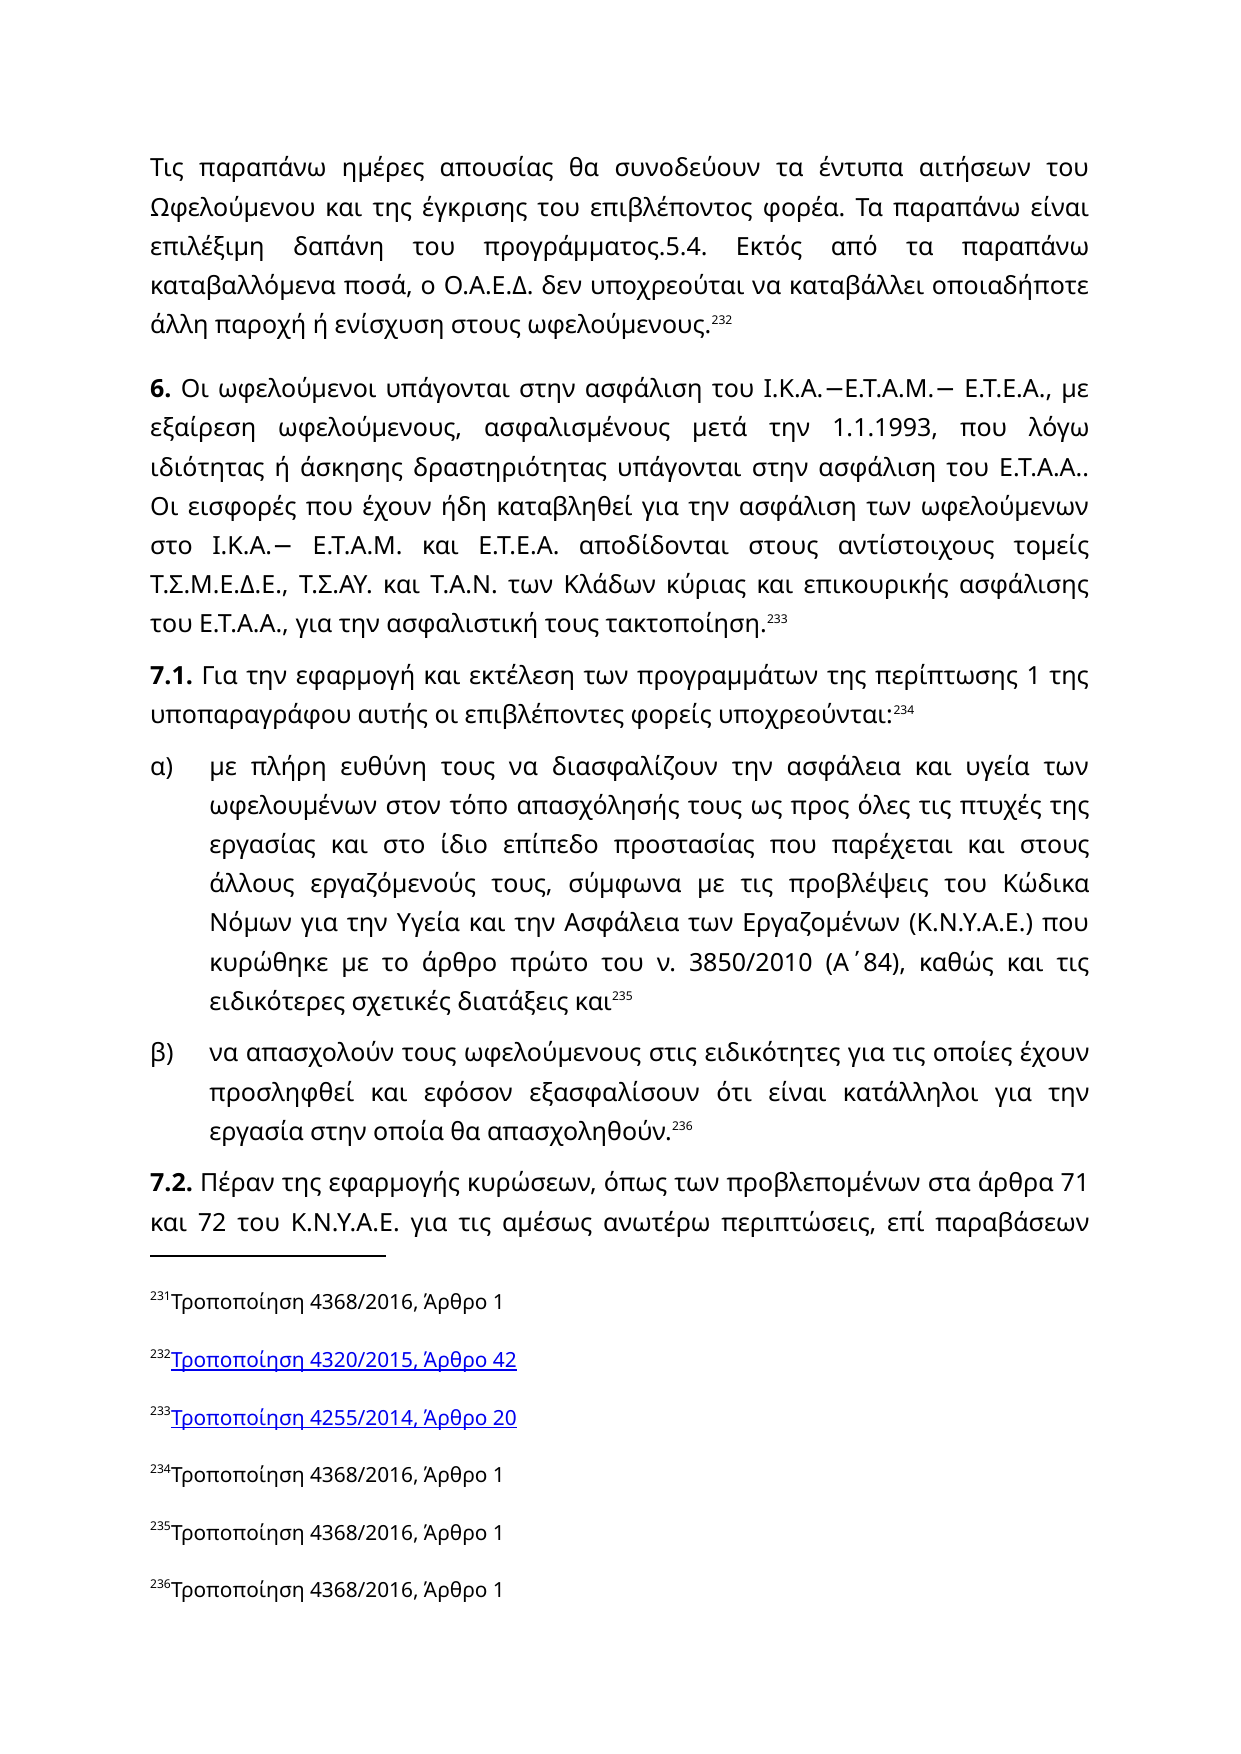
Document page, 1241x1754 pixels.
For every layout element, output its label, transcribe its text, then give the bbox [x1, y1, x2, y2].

text Τροποποίηση 4368/2016, Άρθρο 1 [150, 1460, 1090, 1489]
list β) να απασχολούν τους ωφελούμενους στις ειδικότητες για τις οποίες έχουν προσληφθεί και εφόσον εξασφαλίσουν ότι είναι κατάλληλοι για την εργασία στην οποία θα απασχοληθούν. [150, 1035, 1090, 1147]
list α) με πλήρη ευθύνη τους να διασφαλίζουν την ασφάλεια και υγεία των ωφελουμένων στον τόπο απασχόλησής τους ως προς όλες τις πτυχές της εργασίας και στο ίδιο επίπεδο προστασίας που παρέχεται και στους άλλους εργαζόμενούς τους, σύμφωνα με τις προβλέψεις του Κώδικα Νόμων για την Υγεία και την Ασφάλεια των Εργαζομένων (Κ.Ν.Υ.Α.Ε.) που κυρώθηκε με το άρθρο πρώτο του ν. 3850/2010 (Α΄84), καθώς και τις ειδικότερες σχετικές διατάξεις και [150, 748, 1090, 1017]
text Τροποποίηση 4320/2015, Άρθρο 42 [150, 1345, 1090, 1373]
text Τροποποίηση 4368/2016, Άρθρο 1 [150, 1576, 1090, 1604]
text 7.1. Για την εφαρμογή και εκτέλεση των προγραμμάτων της περίπτωσης 1 της υποπαραγράφου αυτής οι επιβλέποντες φορείς υποχρεούνται: [150, 657, 1090, 731]
text Τροποποίηση 4368/2016, Άρθρο 1 [150, 1287, 1090, 1316]
text 6. Οι ωφελούμενοι υπάγονται στην ασφάλιση του Ι.Κ.Α.−Ε.Τ.Α.Μ.− Ε.Τ.Ε.Α., με εξαίρεση ωφελούμενους, ασφαλισμένους μετά την 1.1.1993, που λόγω ιδιότητας ή άσκησης δραστηριότητας υπάγονται στην ασφάλιση του Ε.Τ.Α.Α.. Οι εισφορές που έχουν ήδη καταβληθεί για την ασφάλιση των ωφελούμενων στο Ι.Κ.Α.− Ε.Τ.Α.Μ. και Ε.Τ.Ε.Α. αποδίδονται στους αντίστοιχους τομείς Τ.Σ.Μ.Ε.Δ.Ε., Τ.Σ.ΑΥ. και Τ.Α.Ν. των Κλάδων κύριας και επικουρικής ασφάλισης του Ε.Τ.Α.Α., για την ασφαλιστική τους τακτοποίηση. [150, 371, 1090, 640]
text 7.2. Πέραν της εφαρμογής κυρώσεων, όπως των προβλεπομένων στα άρθρα 71 και 72 του Κ.Ν.Υ.Α.Ε. για τις αμέσως ανωτέρω περιπτώσεις, επί παραβάσεων [150, 1165, 1090, 1238]
text Τροποποίηση 4255/2014, Άρθρο 20 [150, 1403, 1090, 1431]
text Τις παραπάνω ημέρες απουσίας θα συνοδεύουν τα έντυπα αιτήσεων του Ωφελούμενου και της έγκρισης του επιβλέποντος φορέα. Τα παραπάνω είναι επιλέξιμη δαπάνη του προγράμματος.5.4. Εκτός από τα παραπάνω καταβαλλόμενα ποσά, ο Ο.Α.Ε.Δ. δεν υποχρεούται να καταβάλλει οποιαδήποτε άλλη παροχή ή ενίσχυση στους ωφελούμενους. [150, 150, 1090, 341]
text Τροποποίηση 4368/2016, Άρθρο 1 [150, 1518, 1090, 1546]
